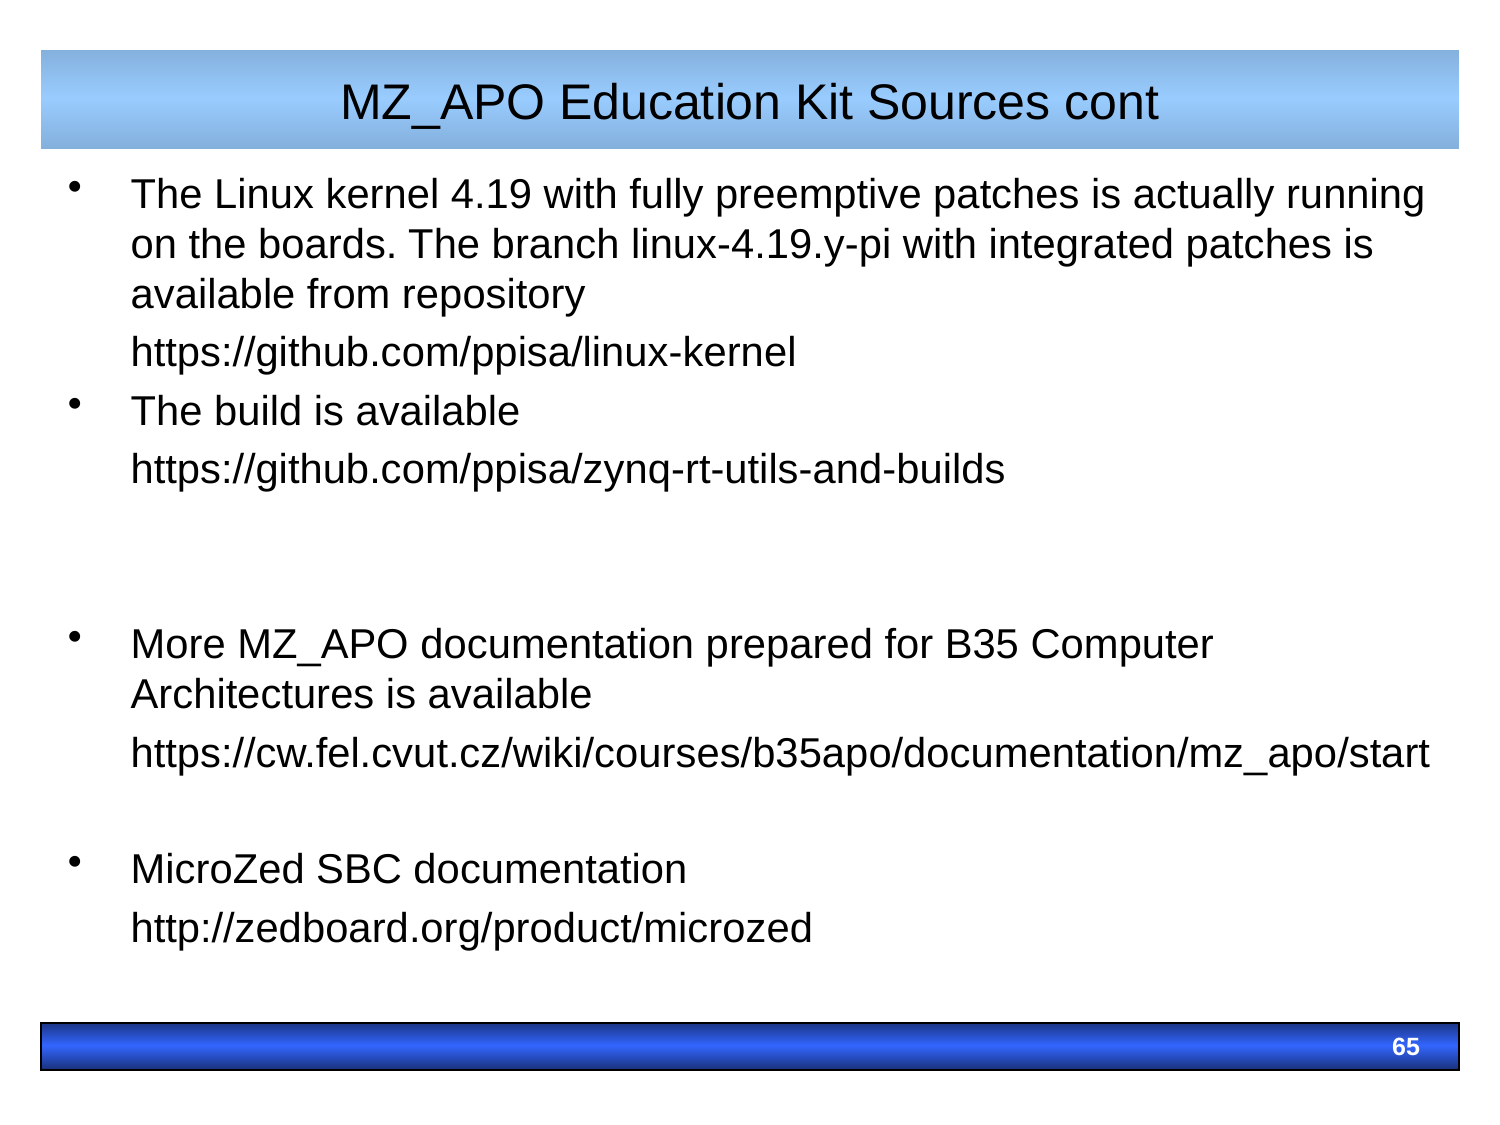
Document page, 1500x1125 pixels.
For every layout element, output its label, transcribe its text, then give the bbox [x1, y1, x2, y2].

list The Linux kernel 4.19 with fully preemptive patches is actually running on the boards. The branch linux-4.19.y-pi with integrated patches is available from repository https://github.com/ppisa/linux-kernel The build is available https://github.com/ppisa/zynq-rt-utils-and-builds More MZ_APO documentation prepared for B35 Computer Architectures is available https://cw.fel.cvut.cz/wiki/courses/b35apo/documentation/mz_apo/start MicroZed SBC documentation http://zedboard.org/product/microzed [46, 159, 1458, 1018]
slide_number [1340, 1023, 1436, 1069]
title MZ_APO Education Kit Sources cont [41, 50, 1459, 149]
